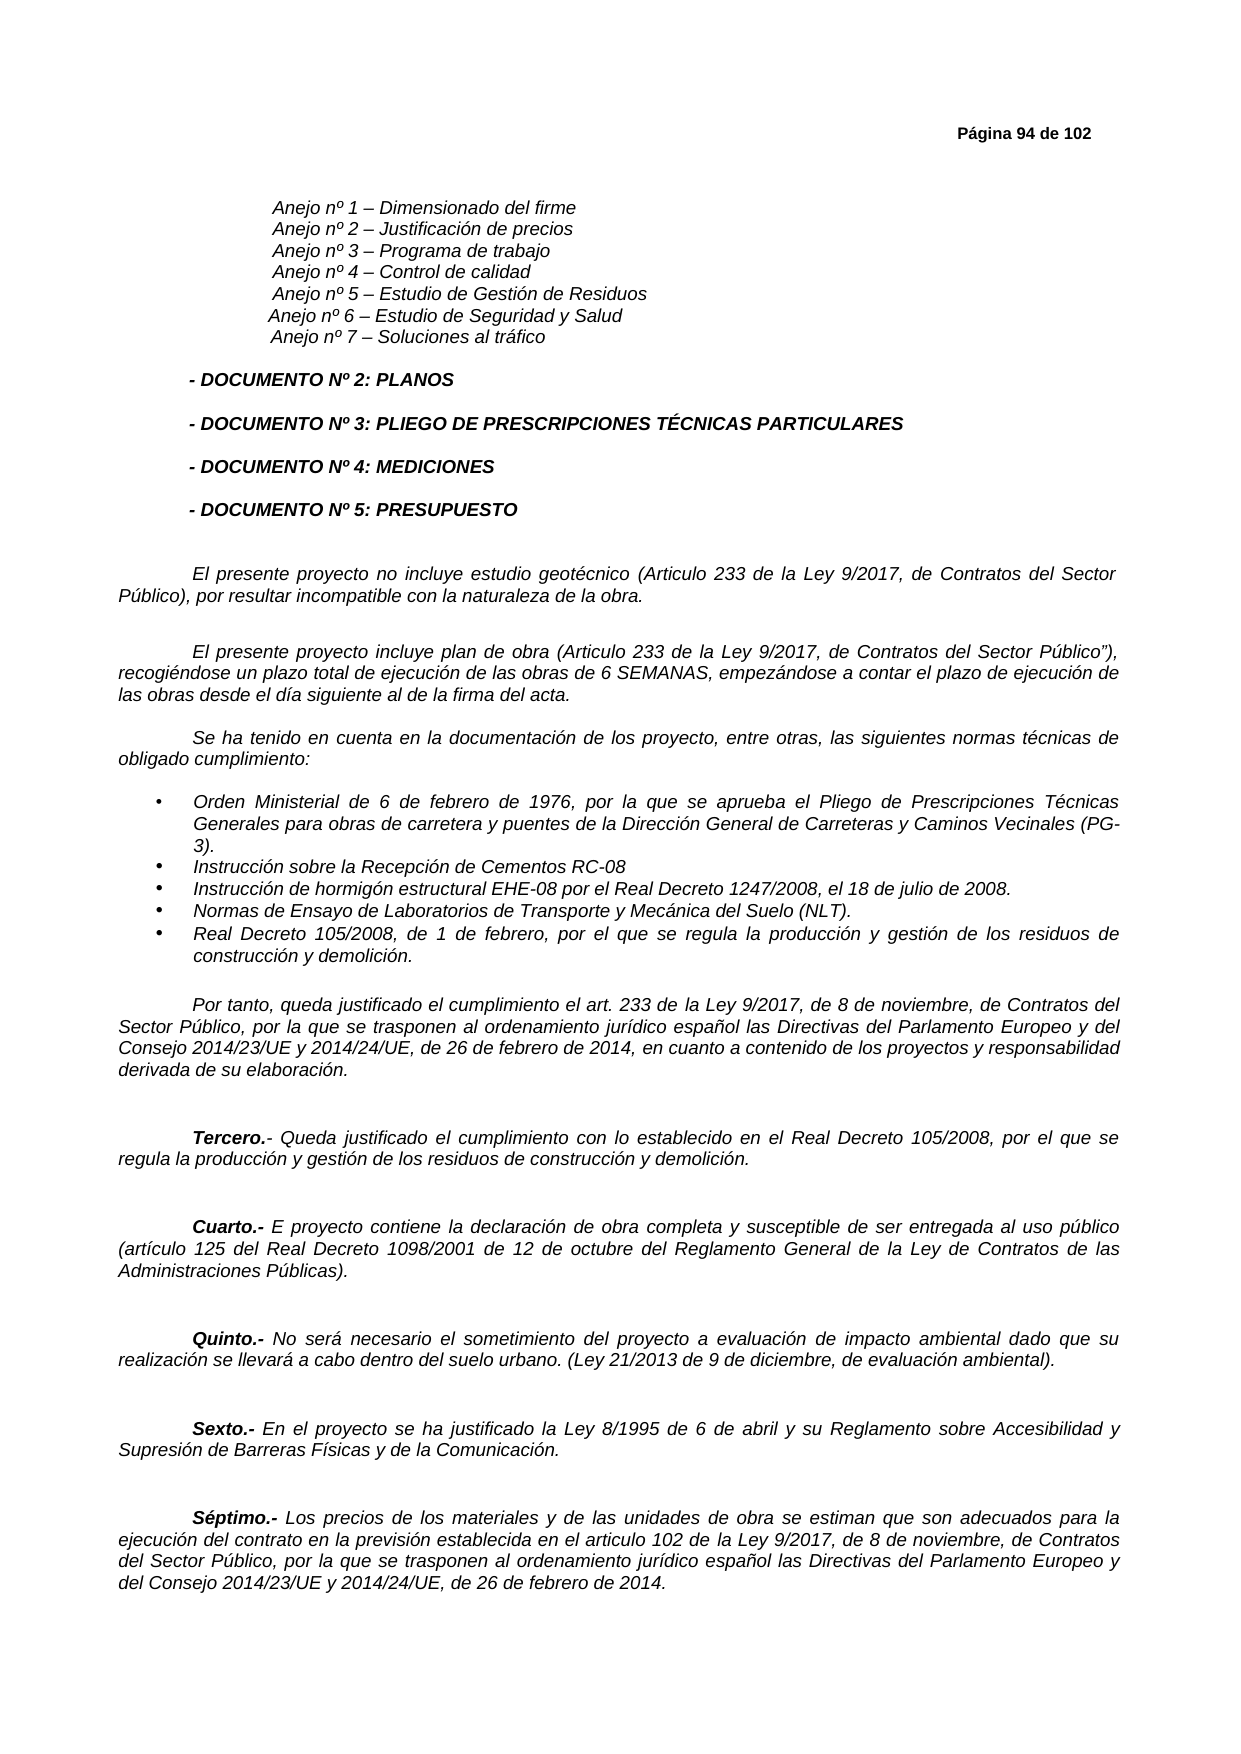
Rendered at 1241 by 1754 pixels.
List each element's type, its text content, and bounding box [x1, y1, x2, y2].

list Anejo nº 2 – Justificación de precios [272, 218, 1051, 240]
list Anejo nº 5 – Estudio de Gestión de Residuos [272, 283, 1051, 304]
list Anejo nº 3 – Programa de trabajo [272, 240, 1051, 261]
list Orden Ministerial de 6 de febrero de 1976, por la que se aprueba el Pliego de Prescripciones Técnicas Generales para obras de carretera y puentes de la Dirección General de Carreteras y Caminos Vecinales (PG-3). [156, 791, 1122, 856]
list Instrucción sobre la Recepción de Cementos RC-08 [156, 856, 1122, 878]
list Normas de Ensayo de Laboratorios de Transporte y Mecánica del Suelo (NLT). [156, 900, 1122, 922]
text Se ha tenido en cuenta en la documentación de los proyecto, entre otras, las siguientes normas técnicas de obligado cumplimiento: [118, 727, 1122, 770]
list Instrucción de hormigón estructural EHE-08 por el Real Decreto 1247/2008, el 18 de julio de 2008. [156, 878, 1122, 900]
text Cuarto.- E proyecto contiene la declaración de obra completa y susceptible de ser entregada al uso público (artículo 125 del Real Decreto 1098/2001 de 12 de octubre del Reglamento General de la Ley de Contratos de las Administraciones Públicas). [118, 1216, 1122, 1281]
list Anejo nº 4 – Control de calidad [272, 261, 1051, 283]
text Séptimo.- Los precios de los materiales y de las unidades de obra se estiman que son adecuados para la ejecución del contrato en la previsión establecida en el articulo 102 de la Ley 9/2017, de 8 de noviembre, de Contratos del Sector Público, por la que se trasponen al ordenamiento jurídico español las Directivas del Parlamento Europeo y del Consejo 2014/23/UE y 2014/24/UE, de 26 de febrero de 2014. [118, 1507, 1122, 1593]
text Quinto.- No será necesario el sometimiento del proyecto a evaluación de impacto ambiental dado que su realización se llevará a cabo dentro del suelo urbano. (Ley 21/2013 de 9 de diciembre, de evaluación ambiental). [118, 1328, 1122, 1371]
list Anejo nº 1 – Dimensionado del firme [272, 197, 1051, 218]
text - DOCUMENTO Nº 2: PLANOS [189, 369, 1051, 391]
text - DOCUMENTO Nº 4: MEDICIONES [189, 455, 1051, 477]
text El presente proyecto incluye plan de obra (Articulo 233 de la Ley 9/2017, de Contratos del Sector Público”), recogiéndose un plazo total de ejecución de las obras de 6 SEMANAS, empezándose a contar el plazo de ejecución de las obras desde el día siguiente al de la firma del acta. [118, 640, 1122, 705]
list Real Decreto 105/2008, de 1 de febrero, por el que se regula la producción y gestión de los residuos de construcción y demolición. [156, 922, 1122, 966]
text - DOCUMENTO Nº 3: PLIEGO DE PRESCRIPCIONES TÉCNICAS PARTICULARES [189, 412, 1051, 434]
text El presente proyecto no incluye estudio geotécnico (Articulo 233 de la Ley 9/2017, de Contratos del Sector Público), por resultar incompatible con la naturaleza de la obra. [118, 563, 1118, 606]
text Tercero.- Queda justificado el cumplimiento con lo establecido en el Real Decreto 105/2008, por el que se regula la producción y gestión de los residuos de construcción y demolición. [118, 1127, 1122, 1170]
text - DOCUMENTO Nº 5: PRESUPUESTO [189, 498, 1051, 520]
text Anejo nº 7 – Soluciones al tráfico [271, 326, 1051, 348]
text Anejo nº 6 – Estudio de Seguridad y Salud [268, 304, 1051, 326]
text Por tanto, queda justificado el cumplimiento el art. 233 de la Ley 9/2017, de 8 de noviembre, de Contratos del Sector Público, por la que se trasponen al ordenamiento jurídico español las Directivas del Parlamento Europeo y del Consejo 2014/23/UE y 2014/24/UE, de 26 de febrero de 2014, en cuanto a contenido de los proyectos y responsabilidad derivada de su elaboración. [118, 994, 1122, 1080]
text Sexto.- En el proyecto se ha justificado la Ley 8/1995 de 6 de abril y su Reglamento sobre Accesibilidad y Supresión de Barreras Físicas y de la Comunicación. [118, 1417, 1122, 1460]
